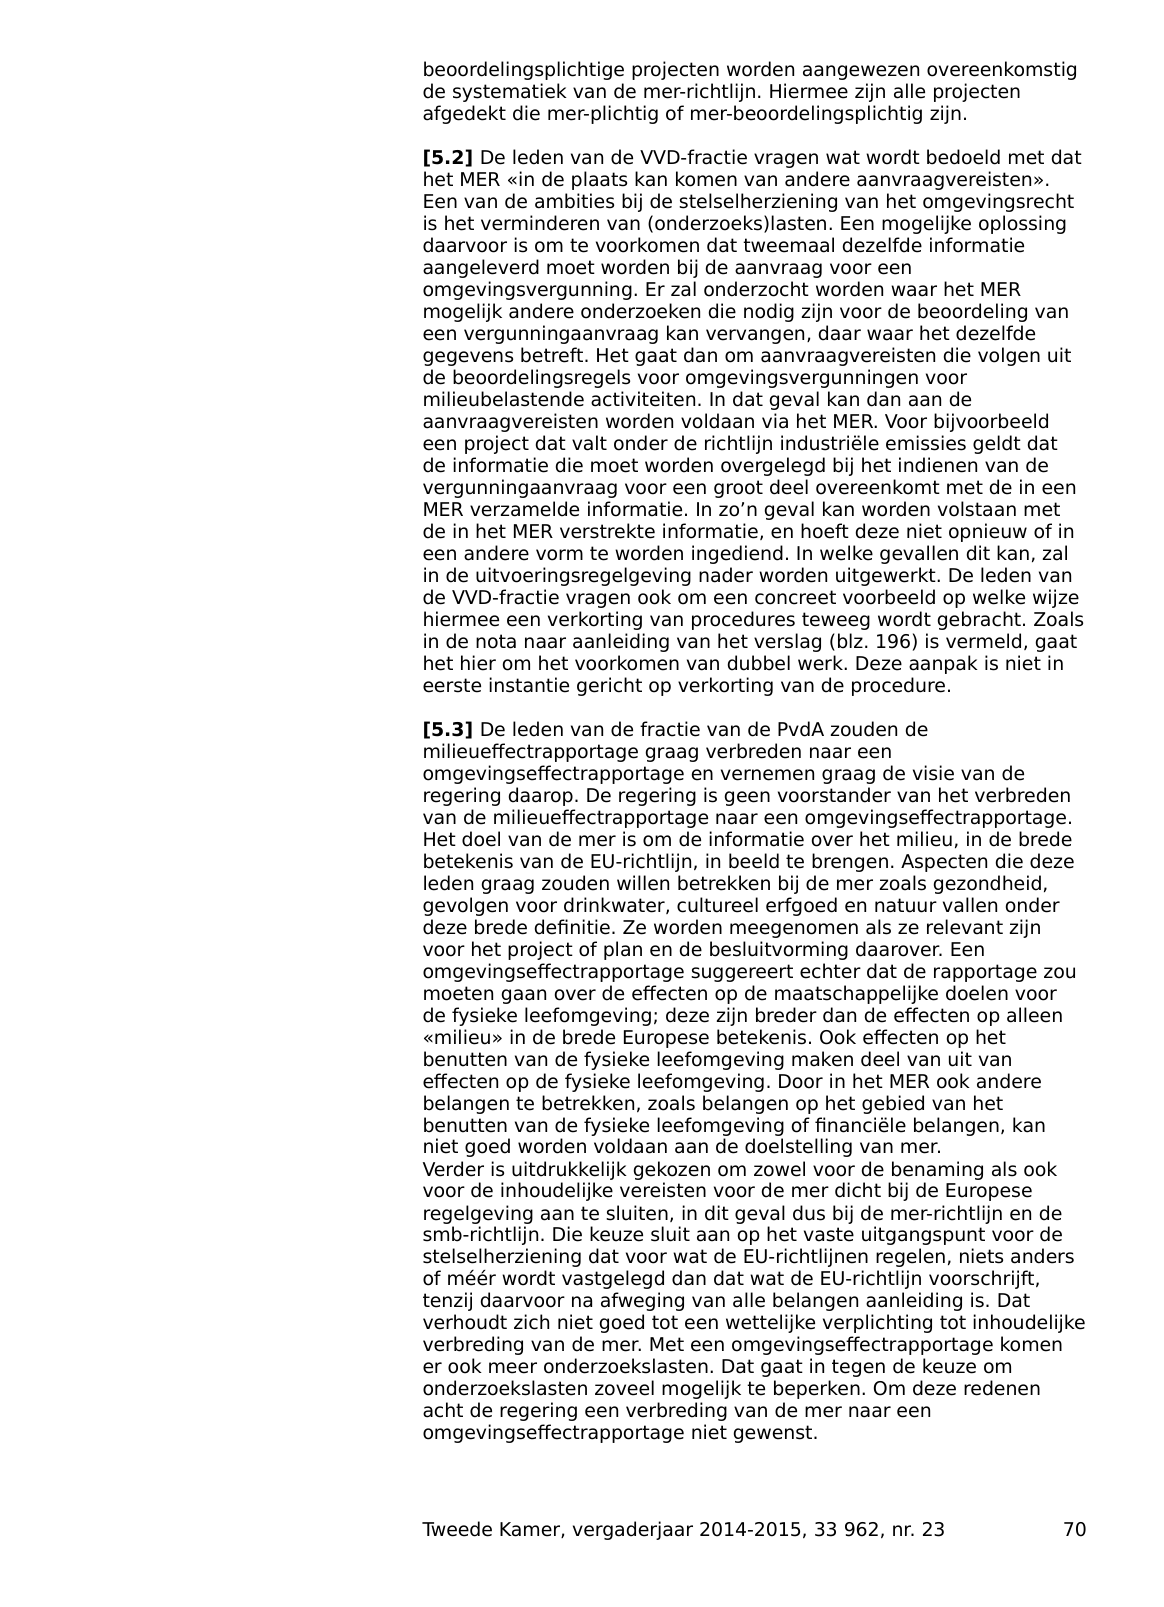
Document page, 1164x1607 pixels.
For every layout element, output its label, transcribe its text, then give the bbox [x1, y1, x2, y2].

text Een van de ambities bij de stelselherziening van het omgevingsrecht is het verminderen van (onderzoeks)lasten. Een mogelijke oplossing daarvoor is om te voorkomen dat tweemaal dezelfde informatie aangeleverd moet worden bij de aanvraag voor een omgevingsvergunning. Er zal onderzocht worden waar het MER mogelijk andere onderzoeken die nodig zijn voor de beoordeling van een vergunningaanvraag kan vervangen, daar waar het dezelfde gegevens betreft. Het gaat dan om aanvraagvereisten die volgen uit de beoordelingsregels voor omgevingsvergunningen voor milieubelastende activiteiten. In dat geval kan dan aan de aanvraagvereisten worden voldaan via het MER. Voor bijvoorbeeld een project dat valt onder de richtlijn industriële emissies geldt dat de informatie die moet worden overgelegd bij het indienen van de vergunningaanvraag voor een groot deel overeenkomt met de in een MER verzamelde informatie. In zo’n geval kan worden volstaan met de in het MER verstrekte informatie, en hoeft deze niet opnieuw of in een andere vorm te worden ingediend. In welke gevallen dit kan, zal in de uitvoeringsregelgeving nader worden uitgewerkt. De leden van de VVD-fractie vragen ook om een concreet voorbeeld op welke wijze hiermee een verkorting van procedures teweeg wordt gebracht. Zoals in de nota naar aanleiding van het verslag (blz. 196) is vermeld, gaat het hier om het voorkomen van dubbel werk. Deze aanpak is niet in eerste instantie gericht op verkorting van de procedure. [422, 191, 1087, 697]
text [5.3] De leden van de fractie van de PvdA zouden de milieueffectrapportage graag verbreden naar een omgevingseffectrapportage en vernemen graag de visie van de regering daarop. De regering is geen voorstander van het verbreden van de milieueffectrapportage naar een omgevingseffectrapportage. Het doel van de mer is om de informatie over het milieu, in de brede betekenis van de EU-richtlijn, in beeld te brengen. Aspecten die deze leden graag zouden willen betrekken bij de mer zoals gezondheid, gevolgen voor drinkwater, cultureel erfgoed en natuur vallen onder deze brede definitie. Ze worden meegenomen als ze relevant zijn voor het project of plan en de besluitvorming daarover. Een omgevingseffectrapportage suggereert echter dat de rapportage zou moeten gaan over de effecten op de maatschappelijke doelen voor de fysieke leefomgeving; deze zijn breder dan de effecten op alleen «milieu» in de brede Europese betekenis. Ook effecten op het benutten van de fysieke leefomgeving maken deel van uit van effecten op de fysieke leefomgeving. Door in het MER ook andere belangen te betrekken, zoals belangen op het gebied van het benutten van de fysieke leefomgeving of financiële belangen, kan niet goed worden voldaan aan de doelstelling van mer. [422, 719, 1087, 1158]
text Verder is uitdrukkelijk gekozen om zowel voor de benaming als ook voor de inhoudelijke vereisten voor de mer dicht bij de Europese regelgeving aan te sluiten, in dit geval dus bij de mer-richtlijn en de smb-richtlijn. Die keuze sluit aan op het vaste uitgangspunt voor de stelselherziening dat voor wat de EU-richtlijnen regelen, niets anders of méér wordt vastgelegd dan dat wat de EU-richtlijn voorschrijft, tenzij daarvoor na afweging van alle belangen aanleiding is. Dat verhoudt zich niet goed tot een wettelijke verplichting tot inhoudelijke verbreding van de mer. Met een omgevingseffectrapportage komen er ook meer onderzoekslasten. Dat gaat in tegen de keuze om onderzoekslasten zoveel mogelijk te beperken. Om deze redenen acht de regering een verbreding van de mer naar een omgevingseffectrapportage niet gewenst. [422, 1158, 1087, 1444]
text [5.2] De leden van de VVD-fractie vragen wat wordt bedoeld met dat het MER «in de plaats kan komen van andere aanvraagvereisten». [422, 147, 1087, 191]
text beoordelingsplichtige projecten worden aangewezen overeenkomstig de systematiek van de mer-richtlijn. Hiermee zijn alle projecten afgedekt die mer-plichtig of mer-beoordelingsplichtig zijn. [422, 59, 1087, 125]
